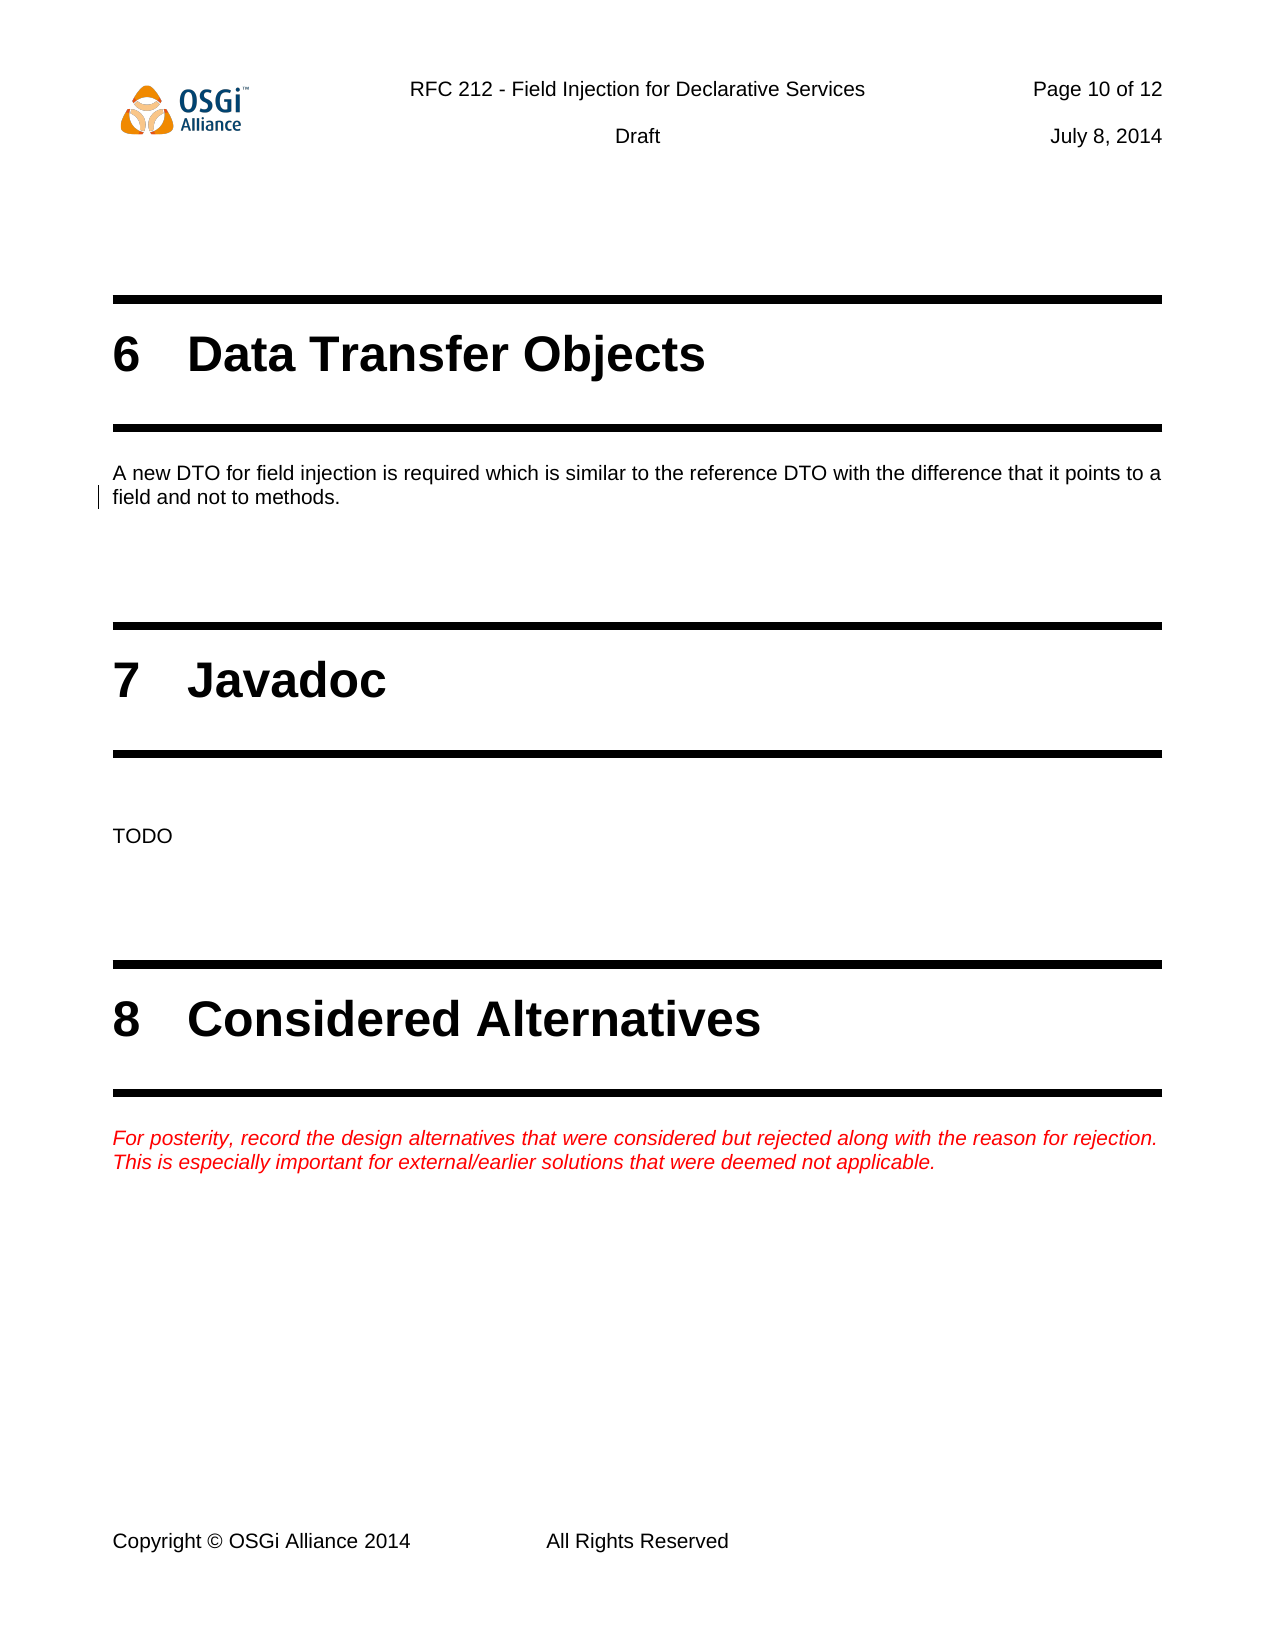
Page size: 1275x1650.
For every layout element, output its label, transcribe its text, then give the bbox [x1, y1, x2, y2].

text A new DTO for field injection is required which is similar to the reference DTO with the difference that it points to a field and not to methods. [112, 461, 1162, 509]
text TODO [112, 824, 1162, 848]
subtitle Data Transfer Objects [112, 296, 1162, 432]
picture [113, 78, 257, 142]
text For posterity, record the design alternatives that were considered but rejected along with the reason for rejection. This is especially important for external/earlier solutions that were deemed not applicable. [112, 1126, 1162, 1174]
subtitle Considered Alternatives [112, 961, 1162, 1097]
subtitle Javadoc [112, 623, 1162, 758]
